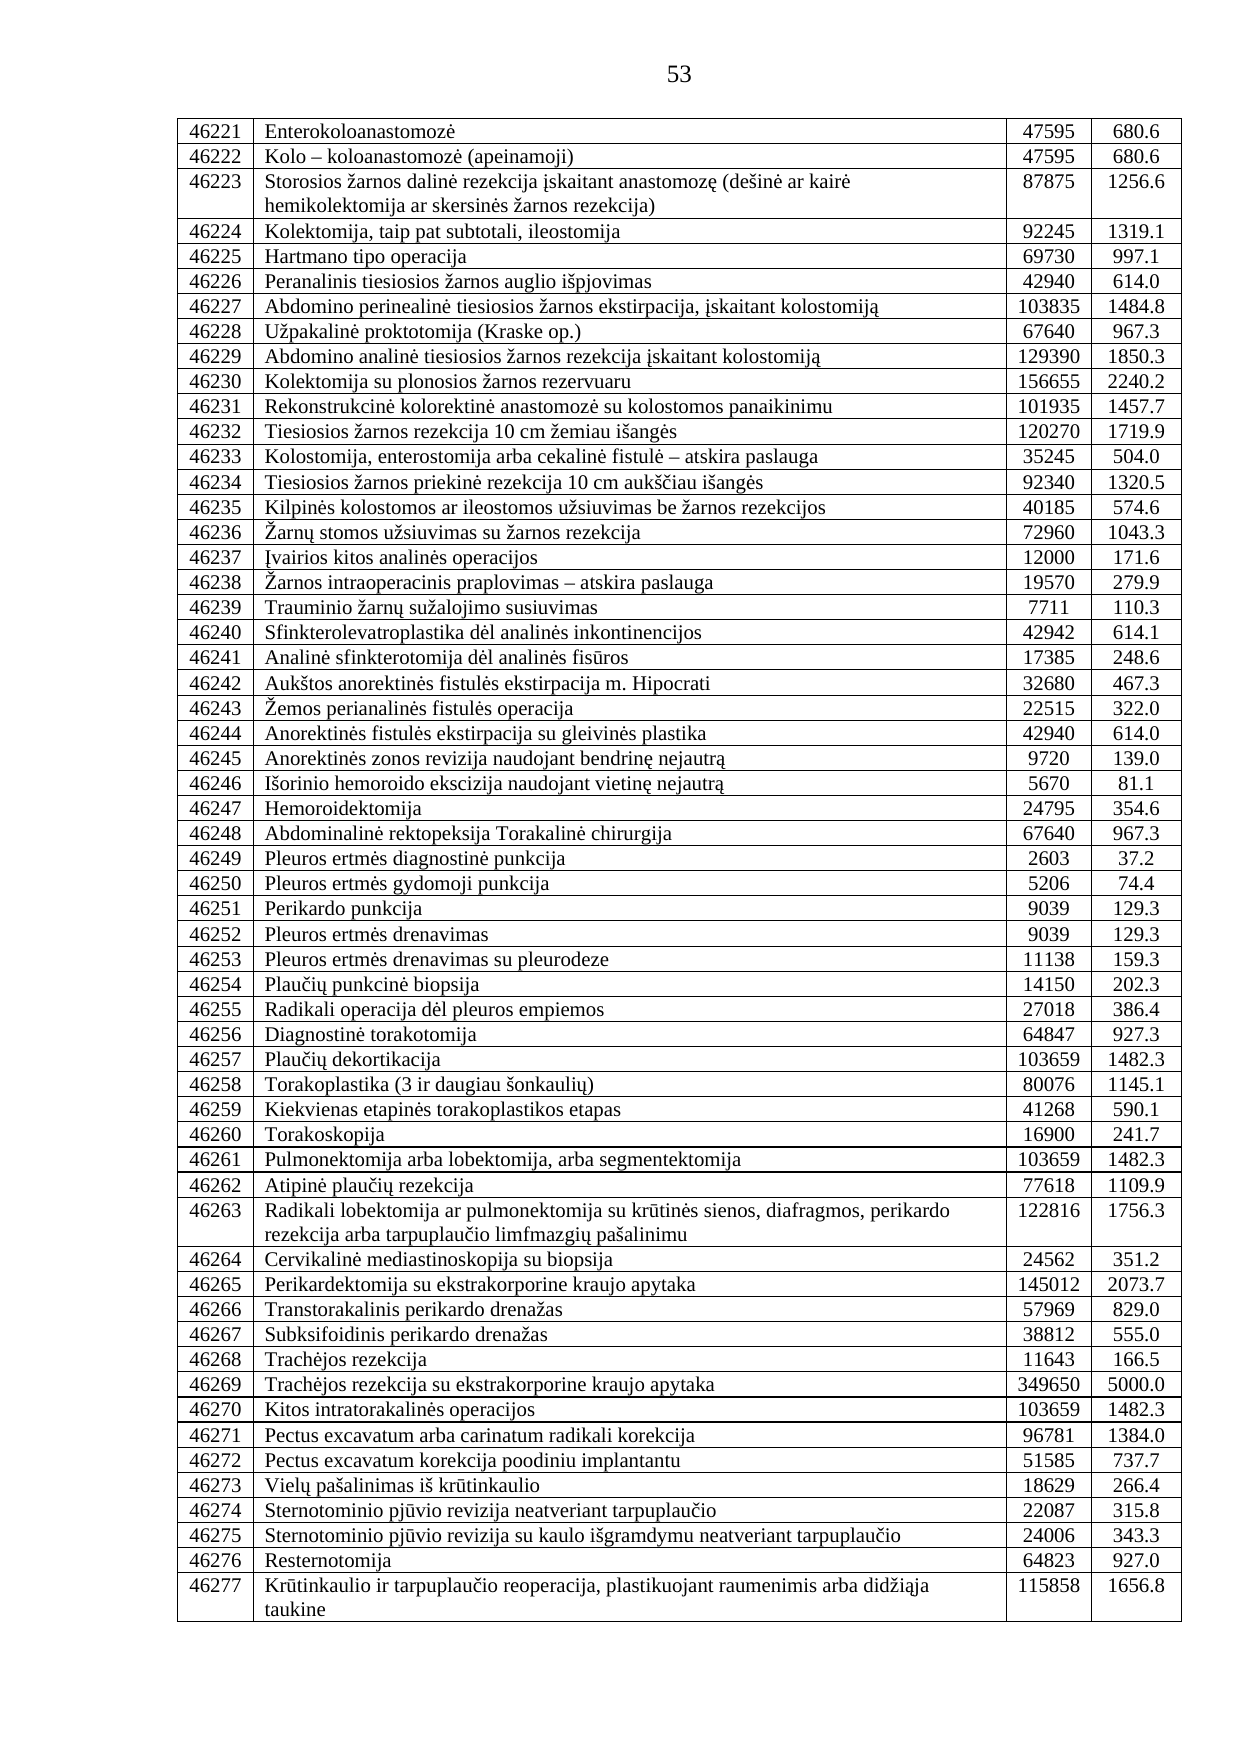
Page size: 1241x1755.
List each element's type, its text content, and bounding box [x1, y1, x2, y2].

table_cell 46247 [178, 796, 253, 820]
table_cell 156655 [1007, 369, 1091, 393]
table_cell Kiekvienas etapinės torakoplastikos etapas [254, 1097, 1006, 1121]
table_cell 22087 [1007, 1498, 1091, 1522]
table_cell Rekonstrukcinė kolorektinė anastomozė su kolostomos panaikinimu [254, 394, 1006, 418]
table_cell 46238 [178, 570, 253, 594]
table_cell 145012 [1007, 1272, 1091, 1296]
table_cell Storosios žarnos dalinė rezekcija įskaitant anastomozę (dešinė ar kairė hemikolektomija ar skersinės žarnos rezekcija) [254, 169, 1006, 217]
table_cell 46274 [178, 1498, 253, 1522]
table_cell 67640 [1007, 319, 1091, 343]
table_cell 46229 [178, 344, 253, 368]
table_cell 2603 [1007, 846, 1091, 870]
table_cell 46256 [178, 1022, 253, 1046]
table_cell 46253 [178, 947, 253, 971]
table_cell 467.3 [1092, 670, 1181, 694]
table_cell 17385 [1007, 645, 1091, 669]
table_cell 166.5 [1092, 1347, 1181, 1371]
table_cell Sternotominio pjūvio revizija neatveriant tarpuplaučio [254, 1498, 1006, 1522]
table_cell 322.0 [1092, 696, 1181, 719]
table_cell Užpakalinė proktotomija (Kraske op.) [254, 319, 1006, 343]
table_cell Diagnostinė torakotomija [254, 1022, 1006, 1046]
table_cell 46225 [178, 244, 253, 268]
table_cell Kilpinės kolostomos ar ileostomos užsiuvimas be žarnos rezekcijos [254, 495, 1006, 519]
table_cell 16900 [1007, 1122, 1091, 1146]
table_cell 12000 [1007, 545, 1091, 569]
table_cell 64823 [1007, 1548, 1091, 1572]
table_cell 614.1 [1092, 620, 1181, 644]
table_cell Perikardektomija su ekstrakorporine kraujo apytaka [254, 1272, 1006, 1296]
table_cell 129390 [1007, 344, 1091, 368]
table_cell 5670 [1007, 771, 1091, 795]
table_cell 614.0 [1092, 269, 1181, 293]
table_cell Pectus excavatum korekcija poodiniu implantantu [254, 1448, 1006, 1472]
table_cell 1256.6 [1092, 169, 1181, 217]
table_cell 1482.3 [1092, 1398, 1181, 1421]
table_cell Resternotomija [254, 1548, 1006, 1572]
table_cell 5000.0 [1092, 1372, 1181, 1396]
table_cell Transtorakalinis perikardo drenažas [254, 1297, 1006, 1321]
table_cell 46271 [178, 1423, 253, 1447]
table_cell Hartmano tipo operacija [254, 244, 1006, 268]
table_cell 590.1 [1092, 1097, 1181, 1121]
table_cell 46235 [178, 495, 253, 519]
table_cell 680.6 [1092, 119, 1181, 143]
table_cell 1109.9 [1092, 1173, 1181, 1197]
table_cell 42940 [1007, 721, 1091, 745]
table_cell 46266 [178, 1297, 253, 1321]
table_cell 103659 [1007, 1047, 1091, 1071]
table_cell 1850.3 [1092, 344, 1181, 368]
table_cell 14150 [1007, 972, 1091, 996]
table_cell 1043.3 [1092, 520, 1181, 544]
table_cell 5206 [1007, 871, 1091, 895]
table_cell 96781 [1007, 1423, 1091, 1447]
table_cell 46276 [178, 1548, 253, 1572]
table_cell 967.3 [1092, 821, 1181, 845]
table_cell 46234 [178, 470, 253, 494]
table_cell 24006 [1007, 1523, 1091, 1547]
table_cell 1756.3 [1092, 1198, 1181, 1246]
table_cell Torakoskopija [254, 1122, 1006, 1146]
table_cell 46257 [178, 1047, 253, 1071]
table_cell Atipinė plaučių rezekcija [254, 1173, 1006, 1197]
table_cell Subksifoidinis perikardo drenažas [254, 1322, 1006, 1346]
table_cell 614.0 [1092, 721, 1181, 745]
table_cell Tiesiosios žarnos priekinė rezekcija 10 cm aukščiau išangės [254, 470, 1006, 494]
table_cell 279.9 [1092, 570, 1181, 594]
table_cell 46261 [178, 1148, 253, 1171]
table_cell 9720 [1007, 746, 1091, 770]
table_cell 64847 [1007, 1022, 1091, 1046]
table_cell Plaučių dekortikacija [254, 1047, 1006, 1071]
table_cell 92245 [1007, 219, 1091, 243]
table_cell 46259 [178, 1097, 253, 1121]
table_cell 997.1 [1092, 244, 1181, 268]
table_cell 46255 [178, 997, 253, 1021]
table_cell 349650 [1007, 1372, 1091, 1396]
table_cell 46273 [178, 1473, 253, 1497]
table_cell 1484.8 [1092, 294, 1181, 318]
table_cell 110.3 [1092, 595, 1181, 619]
table_cell Abdominalinė rektopeksija Torakalinė chirurgija [254, 821, 1006, 845]
table_cell 41268 [1007, 1097, 1091, 1121]
table_cell Abdomino perinealinė tiesiosios žarnos ekstirpacija, įskaitant kolostomiją [254, 294, 1006, 318]
table_cell 51585 [1007, 1448, 1091, 1472]
table_cell 46237 [178, 545, 253, 569]
table_cell 171.6 [1092, 545, 1181, 569]
table_cell 46267 [178, 1322, 253, 1346]
table_cell Sternotominio pjūvio revizija su kaulo išgramdymu neatveriant tarpuplaučio [254, 1523, 1006, 1547]
table_cell 46265 [178, 1272, 253, 1296]
table_cell 40185 [1007, 495, 1091, 519]
table_cell 46223 [178, 169, 253, 217]
table_cell 18629 [1007, 1473, 1091, 1497]
table_cell Žarnos intraoperacinis praplovimas – atskira paslauga [254, 570, 1006, 594]
table_cell 129.3 [1092, 896, 1181, 920]
table_cell 2073.7 [1092, 1272, 1181, 1296]
table_cell 46241 [178, 645, 253, 669]
table_cell 1719.9 [1092, 419, 1181, 443]
table_cell 67640 [1007, 821, 1091, 845]
table_cell Aukštos anorektinės fistulės ekstirpacija m. Hipocrati [254, 670, 1006, 694]
table_cell 74.4 [1092, 871, 1181, 895]
table_cell Pleuros ertmės drenavimas [254, 921, 1006, 946]
table_cell 46251 [178, 896, 253, 920]
table_cell Abdomino analinė tiesiosios žarnos rezekcija įskaitant kolostomiją [254, 344, 1006, 368]
table_cell Torakoplastika (3 ir daugiau šonkaulių) [254, 1072, 1006, 1096]
table_cell Radikali lobektomija ar pulmonektomija su krūtinės sienos, diafragmos, perikardo rezekcija arba tarpuplaučio limfmazgių pašalinimu [254, 1198, 1006, 1246]
table_cell 351.2 [1092, 1247, 1181, 1271]
table_cell 1319.1 [1092, 219, 1181, 243]
table_cell 57969 [1007, 1297, 1091, 1321]
table_cell 967.3 [1092, 319, 1181, 343]
table_cell 47595 [1007, 144, 1091, 168]
table_cell 32680 [1007, 670, 1091, 694]
table_cell Hemoroidektomija [254, 796, 1006, 820]
table_cell 46222 [178, 144, 253, 168]
table_cell 11138 [1007, 947, 1091, 971]
table_cell Analinė sfinkterotomija dėl analinės fisūros [254, 645, 1006, 669]
table_cell 46226 [178, 269, 253, 293]
table_cell Pleuros ertmės gydomoji punkcija [254, 871, 1006, 895]
table_cell 1145.1 [1092, 1072, 1181, 1096]
table_cell 46242 [178, 670, 253, 694]
table_cell 46277 [178, 1573, 253, 1621]
table_cell 46268 [178, 1347, 253, 1371]
table_cell 46224 [178, 219, 253, 243]
table_cell 46250 [178, 871, 253, 895]
table_cell Trachėjos rezekcija su ekstrakorporine kraujo apytaka [254, 1372, 1006, 1396]
table_cell 2240.2 [1092, 369, 1181, 393]
table_cell 92340 [1007, 470, 1091, 494]
table_cell Kolektomija su plonosios žarnos rezervuaru [254, 369, 1006, 393]
table_cell 927.3 [1092, 1022, 1181, 1046]
table_cell 680.6 [1092, 144, 1181, 168]
table_cell Radikali operacija dėl pleuros empiemos [254, 997, 1006, 1021]
table_cell Cervikalinė mediastinoskopija su biopsija [254, 1247, 1006, 1271]
table_cell Pulmonektomija arba lobektomija, arba segmentektomija [254, 1148, 1006, 1171]
table_cell 69730 [1007, 244, 1091, 268]
table_cell 46233 [178, 445, 253, 468]
table_cell 1384.0 [1092, 1423, 1181, 1447]
table_cell Anorektinės fistulės ekstirpacija su gleivinės plastika [254, 721, 1006, 745]
table_cell 343.3 [1092, 1523, 1181, 1547]
table_cell 9039 [1007, 921, 1091, 946]
table_cell 555.0 [1092, 1322, 1181, 1346]
table_cell 737.7 [1092, 1448, 1181, 1472]
table_cell 241.7 [1092, 1122, 1181, 1146]
table_cell 87875 [1007, 169, 1091, 217]
table_cell Plaučių punkcinė biopsija [254, 972, 1006, 996]
table_cell 81.1 [1092, 771, 1181, 795]
table_cell 46244 [178, 721, 253, 745]
table_cell 77618 [1007, 1173, 1091, 1197]
table_cell 46221 [178, 119, 253, 143]
table_cell 46249 [178, 846, 253, 870]
table_cell 1320.5 [1092, 470, 1181, 494]
table_cell Perikardo punkcija [254, 896, 1006, 920]
table_cell Kolo – koloanastomozė (apeinamoji) [254, 144, 1006, 168]
table_cell Kolektomija, taip pat subtotali, ileostomija [254, 219, 1006, 243]
table_cell 129.3 [1092, 921, 1181, 946]
table_cell 315.8 [1092, 1498, 1181, 1522]
table_cell 46232 [178, 419, 253, 443]
table_cell 42940 [1007, 269, 1091, 293]
table_cell 266.4 [1092, 1473, 1181, 1497]
table_cell 46263 [178, 1198, 253, 1246]
table_cell 42942 [1007, 620, 1091, 644]
table_cell 120270 [1007, 419, 1091, 443]
table_cell 46230 [178, 369, 253, 393]
table_cell 27018 [1007, 997, 1091, 1021]
table_cell Pectus excavatum arba carinatum radikali korekcija [254, 1423, 1006, 1447]
table_cell 574.6 [1092, 495, 1181, 519]
table_cell 37.2 [1092, 846, 1181, 870]
table_cell 24795 [1007, 796, 1091, 820]
table_cell Vielų pašalinimas iš krūtinkaulio [254, 1473, 1006, 1497]
table_cell 46236 [178, 520, 253, 544]
table_cell Kolostomija, enterostomija arba cekalinė fistulė – atskira paslauga [254, 445, 1006, 468]
table_cell 7711 [1007, 595, 1091, 619]
table_cell Trachėjos rezekcija [254, 1347, 1006, 1371]
table_cell 386.4 [1092, 997, 1181, 1021]
table_cell 122816 [1007, 1198, 1091, 1246]
table_cell 35245 [1007, 445, 1091, 468]
table_cell 46245 [178, 746, 253, 770]
table_cell 38812 [1007, 1322, 1091, 1346]
table_cell 103835 [1007, 294, 1091, 318]
table_cell 46240 [178, 620, 253, 644]
table_cell 46243 [178, 696, 253, 719]
table_cell 46275 [178, 1523, 253, 1547]
table_cell 103659 [1007, 1398, 1091, 1421]
table_cell 101935 [1007, 394, 1091, 418]
table_cell 46228 [178, 319, 253, 343]
table_cell 46260 [178, 1122, 253, 1146]
table_cell 9039 [1007, 896, 1091, 920]
table_cell 46252 [178, 921, 253, 946]
table_cell 46262 [178, 1173, 253, 1197]
table_cell 24562 [1007, 1247, 1091, 1271]
table_cell 46270 [178, 1398, 253, 1421]
table_cell 72960 [1007, 520, 1091, 544]
table_cell 103659 [1007, 1148, 1091, 1171]
table_cell Išorinio hemoroido ekscizija naudojant vietinę nejautrą [254, 771, 1006, 795]
table_cell 202.3 [1092, 972, 1181, 996]
table_cell 46248 [178, 821, 253, 845]
table_cell 1656.8 [1092, 1573, 1181, 1621]
table_cell Įvairios kitos analinės operacijos [254, 545, 1006, 569]
table_cell 46264 [178, 1247, 253, 1271]
table_cell Peranalinis tiesiosios žarnos auglio išpjovimas [254, 269, 1006, 293]
table_cell 927.0 [1092, 1548, 1181, 1572]
table_cell 46254 [178, 972, 253, 996]
table_cell 159.3 [1092, 947, 1181, 971]
table_cell 19570 [1007, 570, 1091, 594]
table_cell Kitos intratorakalinės operacijos [254, 1398, 1006, 1421]
table_cell 46227 [178, 294, 253, 318]
table_cell Krūtinkaulio ir tarpuplaučio reoperacija, plastikuojant raumenimis arba didžiąja taukine [254, 1573, 1006, 1621]
table_cell 248.6 [1092, 645, 1181, 669]
table_cell Tiesiosios žarnos rezekcija 10 cm žemiau išangės [254, 419, 1006, 443]
table_cell 46231 [178, 394, 253, 418]
table_cell Žarnų stomos užsiuvimas su žarnos rezekcija [254, 520, 1006, 544]
table_cell 46272 [178, 1448, 253, 1472]
table_cell 1482.3 [1092, 1148, 1181, 1171]
table_cell Enterokoloanastomozė [254, 119, 1006, 143]
table_cell 46269 [178, 1372, 253, 1396]
table_cell 11643 [1007, 1347, 1091, 1371]
table_cell Sfinkterolevatroplastika dėl analinės inkontinencijos [254, 620, 1006, 644]
table_cell Pleuros ertmės diagnostinė punkcija [254, 846, 1006, 870]
table_cell 504.0 [1092, 445, 1181, 468]
table_cell Žemos perianalinės fistulės operacija [254, 696, 1006, 719]
table_cell 46258 [178, 1072, 253, 1096]
table_cell Pleuros ertmės drenavimas su pleurodeze [254, 947, 1006, 971]
table_cell 46239 [178, 595, 253, 619]
table_cell Trauminio žarnų sužalojimo susiuvimas [254, 595, 1006, 619]
table_cell 115858 [1007, 1573, 1091, 1621]
table_cell Anorektinės zonos revizija naudojant bendrinę nejautrą [254, 746, 1006, 770]
table_cell 46246 [178, 771, 253, 795]
table_cell 829.0 [1092, 1297, 1181, 1321]
table_cell 354.6 [1092, 796, 1181, 820]
table_cell 1457.7 [1092, 394, 1181, 418]
table_cell 22515 [1007, 696, 1091, 719]
table_cell 47595 [1007, 119, 1091, 143]
table_cell 1482.3 [1092, 1047, 1181, 1071]
table_cell 80076 [1007, 1072, 1091, 1096]
table_cell 139.0 [1092, 746, 1181, 770]
